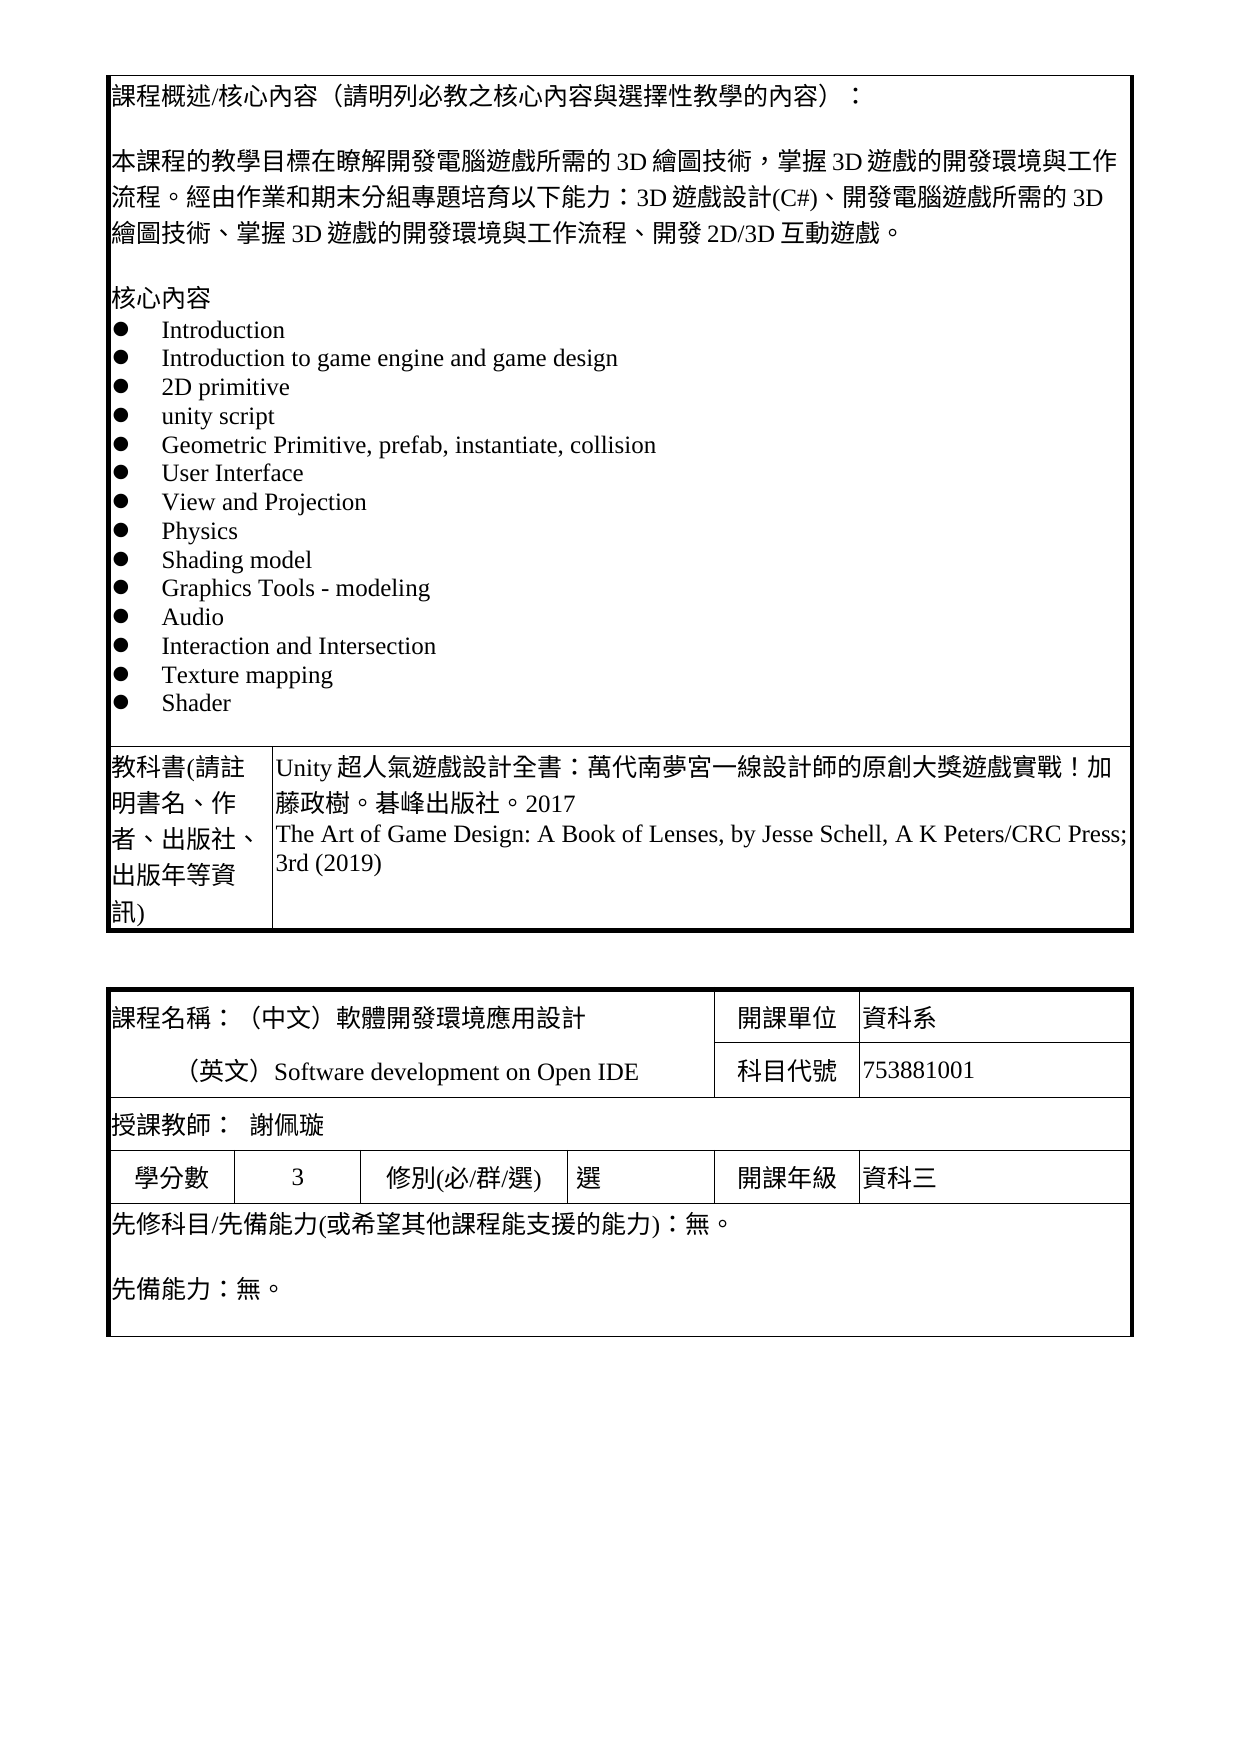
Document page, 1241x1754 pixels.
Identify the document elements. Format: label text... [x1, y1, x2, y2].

table_cell 學分數 [111, 1151, 234, 1203]
table_cell 3 [235, 1151, 360, 1203]
table_cell 選 [568, 1151, 714, 1203]
table_cell 先修科目/先備能力(或希望其他課程能支援的能力)：無。 先備能力：無。 [111, 1204, 1130, 1336]
table_cell （英文）Software development on Open IDE [111, 1042, 714, 1097]
table_cell 授課教師： 謝佩璇 [111, 1098, 1130, 1150]
table_cell 課程概述/核心內容（請明列必教之核心內容與選擇性教學的內容）： 本課程的教學目標在瞭解開發電腦遊戲所需的3D繪圖技術，掌握3D遊戲的開發環境與工作流程。經由作業和期末分組專題培育以下能力：3D遊戲設計(C#)、開發電腦遊戲所需的3D繪圖技術、掌握3D遊戲的開發環境與工作流程、開發2D/3D互動遊戲。 核心內容 Introduction Introduction to game engine and game design 2D primitive unity script Geometric Primitive, prefab, instantiate, collision User Interface View and Projection Physics Shading model Graphics Tools - modeling Audio Interaction and Intersection Texture mapping Shader [111, 76, 1130, 746]
table_cell 753881001 [860, 1043, 1130, 1097]
table_header 課程名稱：（中文）軟體開發環境應用設計 [111, 992, 714, 1042]
table_cell 資科三 [860, 1151, 1130, 1203]
table_header 開課單位 [715, 992, 859, 1042]
table_header 資科系 [860, 992, 1130, 1042]
table_cell 教科書(請註明書名、作者、出版社、出版年等資訊) [111, 747, 272, 928]
table_cell 科目代號 [715, 1043, 859, 1097]
table_cell 修別(必/群/選) [361, 1151, 567, 1203]
table_cell Unity超人氣遊戲設計全書：萬代南夢宮一線設計師的原創大獎遊戲實戰！加藤政樹。碁峰出版社。2017 The Art of Game Design: A Book of Lenses, by Jesse Schell, A K Peters/CRC Press; 3rd (2019) [273, 747, 1130, 928]
table_cell 開課年級 [715, 1151, 859, 1203]
